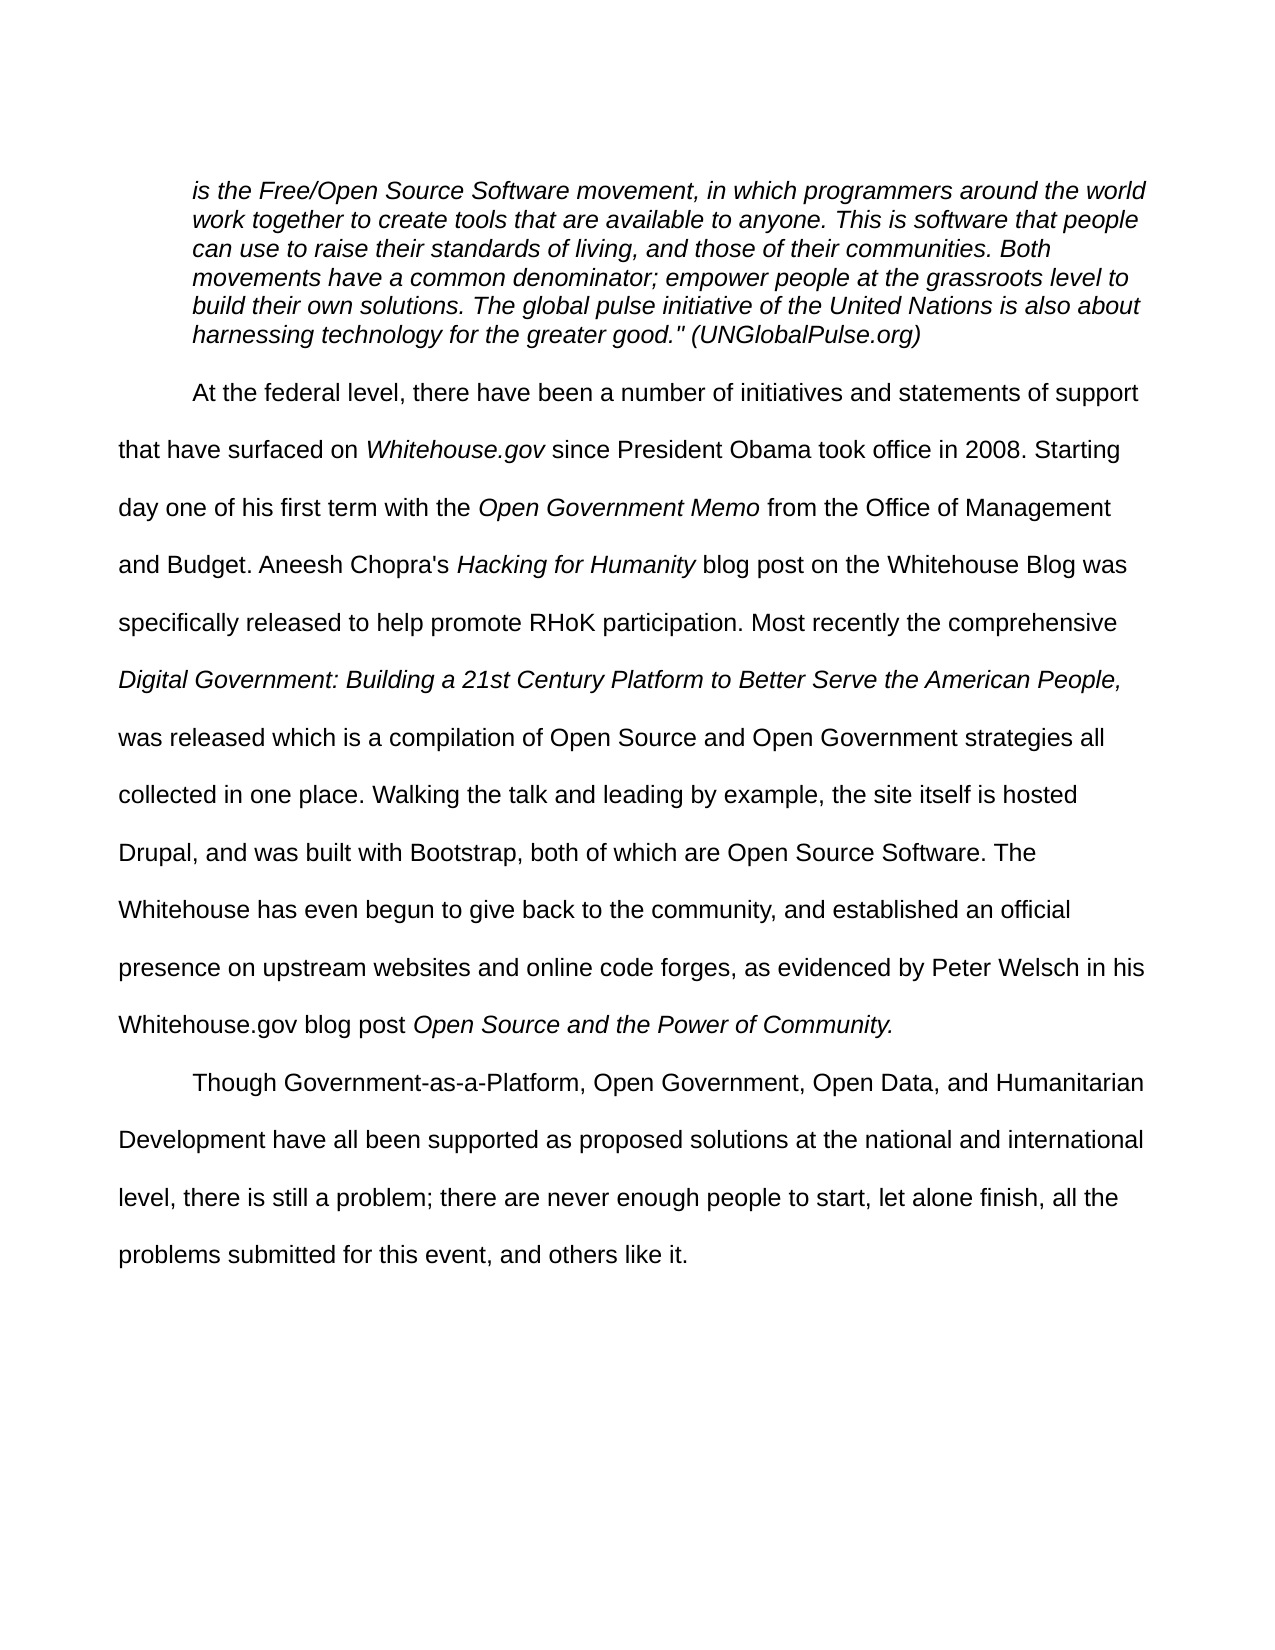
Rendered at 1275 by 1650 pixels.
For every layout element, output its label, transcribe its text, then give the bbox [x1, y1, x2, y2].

text Though Government-as-a-Platform, Open Government, Open Data, and Humanitarian Development have all been supported as proposed solutions at the national and international level, there is still a problem; there are never enough people to start, let alone finish, all the problems submitted for this event, and others like it. [118, 1068, 1157, 1269]
text is the Free/Open Source Software movement, in which programmers around the world work together to create tools that are available to anyone. This is software that people can use to raise their standards of living, and those of their communities. Both movements have a common denominator; empower people at the grassroots level to build their own solutions. The global pulse initiative of the United Nations is also about harnessing technology for the greater good." (UNGlobalPulse.org) [118, 176, 1157, 349]
text At the federal level, there have been a number of initiatives and statements of support that have surfaced on Whitehouse.gov since President Obama took office in 2008. Starting day one of his first term with the Open Government Memo from the Office of Management and Budget. Aneesh Chopra's Hacking for Humanity blog post on the Whitehouse Blog was specifically released to help promote RHoK participation. Most recently the comprehensive Digital Government: Building a 21st Century Platform to Better Serve the American People, was released which is a compilation of Open Source and Open Government strategies all collected in one place. Walking the talk and leading by example, the site itself is hosted Drupal, and was built with Bootstrap, both of which are Open Source Software. The Whitehouse has even begun to give back to the community, and established an official presence on upstream websites and online code forges, as evidenced by Peter Welsch in his Whitehouse.gov blog post Open Source and the Power of Community. [118, 378, 1157, 1039]
